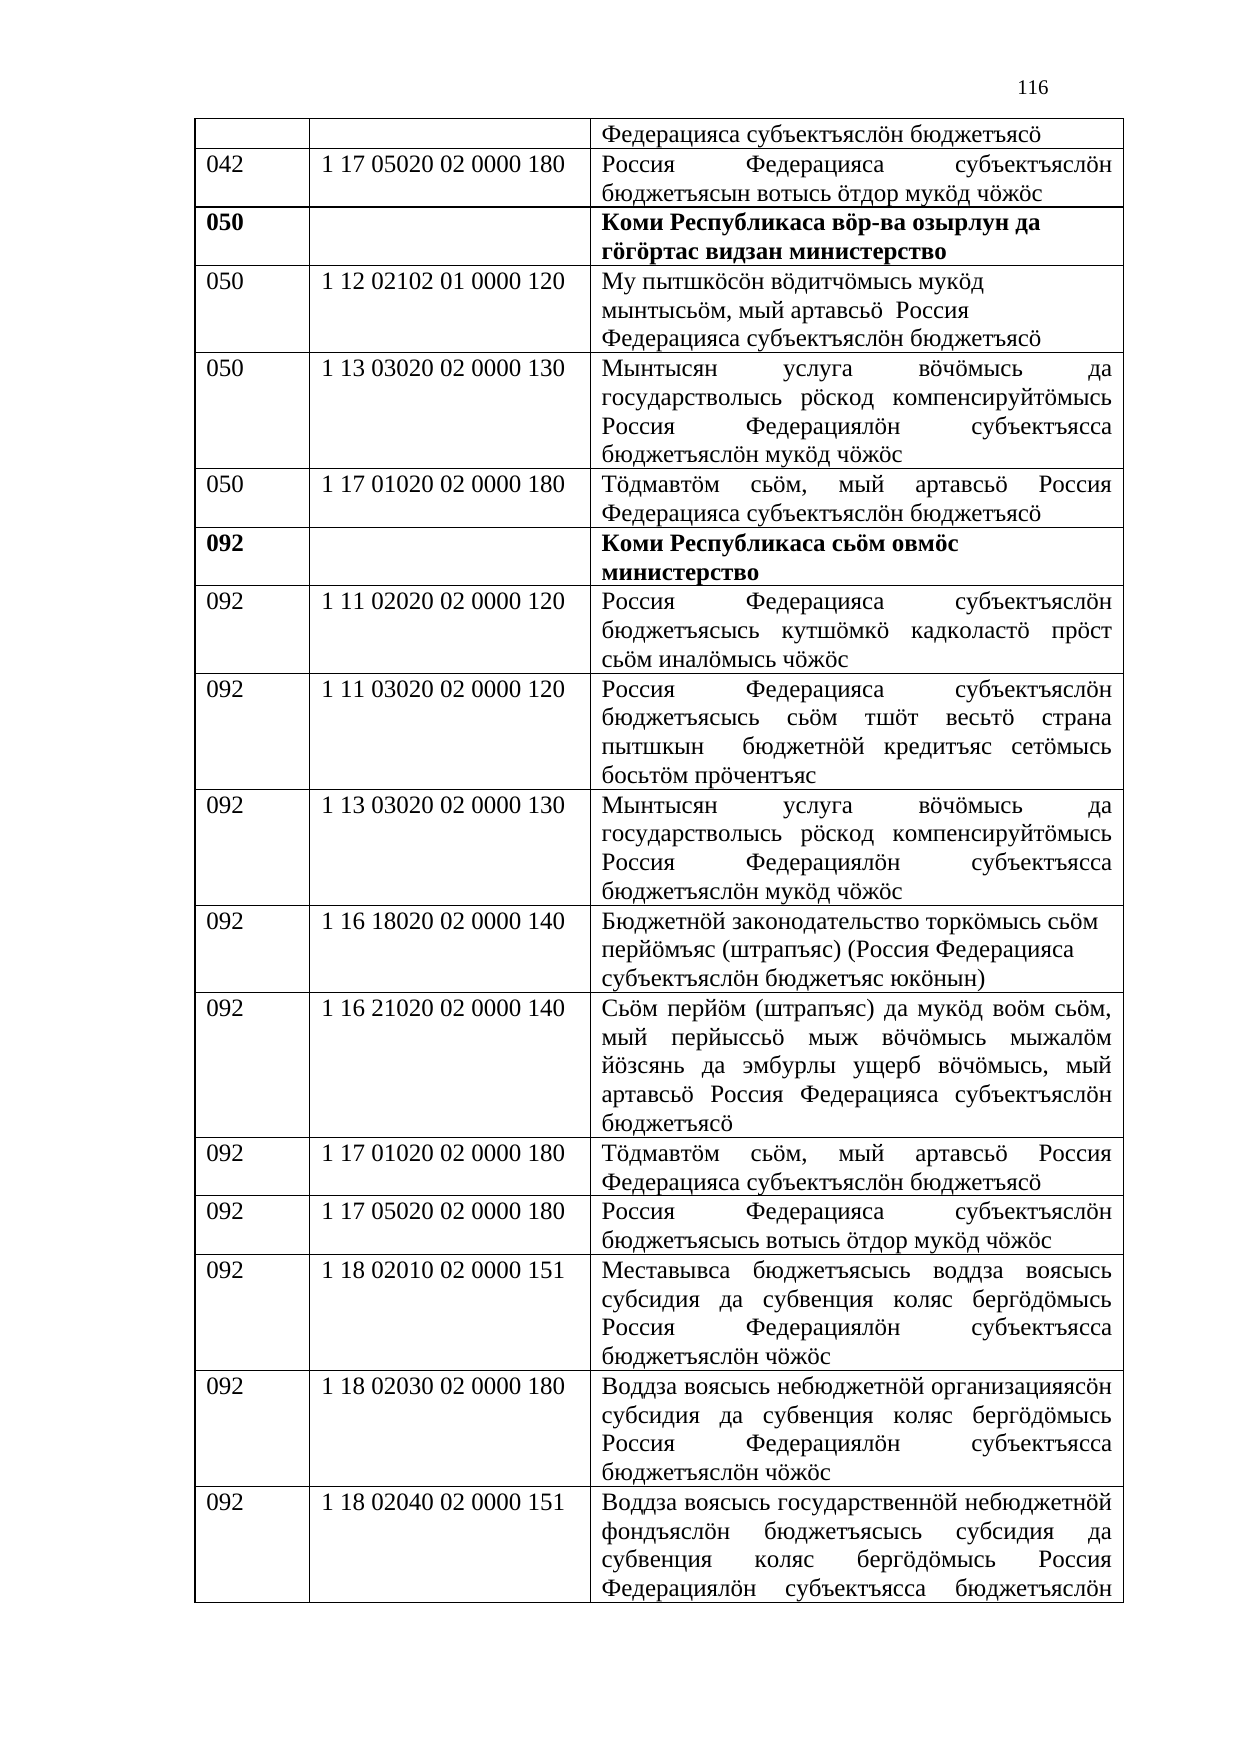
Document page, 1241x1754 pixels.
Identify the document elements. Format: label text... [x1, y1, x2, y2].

table_cell Россия Федерацияса субъектъяслöн бюджетъясысь вотысь öтдор мукöд чöжöс [591, 1196, 1123, 1254]
table_cell 092 [196, 674, 309, 789]
table_cell 050 [196, 469, 309, 527]
table_cell [1124, 468, 1182, 527]
table_cell 1 12 02102 01 0000 120 [310, 266, 590, 352]
table_cell 042 [196, 149, 309, 206]
table_cell [1124, 1137, 1182, 1195]
table_cell Россия Федерацияса субъектъяслöн бюджетъясысь кутшöмкö кадколастö прöст сьöм иналöмысь чöжöс [591, 586, 1123, 673]
table_cell Воддза воясысь небюджетнöй организацияясöн субсидия да субвенция коляс бергöдöмысь Россия Федерациялöн субъектъясса бюджетъяслöн чöжöс [591, 1371, 1123, 1486]
table_cell Сьöм перйöм (штрапъяс) да мукöд воöм сьöм, мый перйыссьö мыж вöчöмысь мыжалöм йöзсянь да эмбурлы ущерб вöчöмысь, мый артавсьö Россия Федерацияса субъектъяслöн бюджетъясö [591, 993, 1123, 1137]
table_cell [310, 208, 590, 265]
table_cell [310, 119, 590, 148]
table_cell Федерацияса субъектъяслöн бюджетъясö [591, 119, 1123, 148]
table_cell [1124, 1195, 1182, 1254]
table_cell Россия Федерацияса субъектъяслöн бюджетъясын вотысь öтдор мукöд чöжöс [591, 149, 1123, 206]
table_cell 1 18 02040 02 0000 151 [310, 1487, 590, 1602]
table_cell 1 16 21020 02 0000 140 [310, 993, 590, 1137]
table_cell 092 [196, 586, 309, 673]
table_cell Тöдмавтöм сьöм, мый артавсьö Россия Федерацияса субъектъяслöн бюджетъясö [591, 469, 1123, 527]
table_cell [1124, 206, 1182, 265]
table_cell 1 17 01020 02 0000 180 [310, 1138, 590, 1195]
table_cell [1124, 527, 1182, 585]
table_cell Коми Республикаса сьöм овмöс министерство [591, 528, 1123, 585]
table_cell 092 [196, 1138, 309, 1195]
table_cell 092 [196, 790, 309, 905]
table_cell 092 [196, 1487, 309, 1602]
table_cell [1124, 352, 1182, 468]
table_cell 092 [196, 1255, 309, 1370]
table_cell 1 17 05020 02 0000 180 [310, 149, 590, 206]
table_cell Воддза воясысь государственнöй небюджетнöй фондъяслöн бюджетъясысь субсидия да субвенция коляс бергöдöмысь Россия Федерациялöн субъектъясса бюджетъяслöн [591, 1487, 1123, 1602]
table_cell 050 [196, 266, 309, 352]
table_cell [1124, 673, 1182, 789]
table_cell [1124, 789, 1182, 905]
table_cell [1124, 118, 1182, 148]
table_cell 1 11 03020 02 0000 120 [310, 674, 590, 789]
table_cell Мынтысян услуга вöчöмысь да государстволысь рöскод компенсируйтöмысь Россия Федерациялöн субъектъясса бюджетъяслöн мукöд чöжöс [591, 790, 1123, 905]
table_cell 1 16 18020 02 0000 140 [310, 906, 590, 992]
table_cell 092 [196, 906, 309, 992]
table_cell 092 [196, 528, 309, 585]
table_cell 1 13 03020 02 0000 130 [310, 353, 590, 468]
table_cell 050 [196, 353, 309, 468]
table_cell Коми Республикаса вöр-ва озырлун да гöгöртас видзан министерство [591, 208, 1123, 265]
table_cell 1 17 05020 02 0000 180 [310, 1196, 590, 1254]
table_cell [1124, 1370, 1182, 1486]
table_cell 050 [196, 208, 309, 265]
table_cell 1 13 03020 02 0000 130 [310, 790, 590, 905]
table_cell [1124, 905, 1182, 992]
table_cell [1124, 1486, 1182, 1602]
table_cell [310, 528, 590, 585]
table_cell Меставывса бюджетъясысь воддза воясысь субсидия да субвенция коляс бергöдöмысь Россия Федерациялöн субъектъясса бюджетъяслöн чöжöс [591, 1255, 1123, 1370]
table_cell [1124, 265, 1182, 352]
table_cell 1 18 02030 02 0000 180 [310, 1371, 590, 1486]
table_cell 1 18 02010 02 0000 151 [310, 1255, 590, 1370]
table_cell [1124, 1254, 1182, 1370]
table_cell [1124, 992, 1182, 1137]
table_cell 092 [196, 1196, 309, 1254]
table_cell 1 17 01020 02 0000 180 [310, 469, 590, 527]
table_cell 092 [196, 1371, 309, 1486]
table_cell [1124, 585, 1182, 673]
table_cell 092 [196, 993, 309, 1137]
table_cell Россия Федерацияса субъектъяслöн бюджетъясысь сьöм тшöт весьтö страна пытшкын бюджетнöй кредитъяс сетöмысь босьтöм прöчентъяс [591, 674, 1123, 789]
table_cell Тöдмавтöм сьöм, мый артавсьö Россия Федерацияса субъектъяслöн бюджетъясö [591, 1138, 1123, 1195]
table_cell [1124, 148, 1182, 206]
table_cell Бюджетнöй законодательство торкöмысь сьöм перйöмъяс (штрапъяс) (Россия Федерацияса субъектъяслöн бюджетъяс юкöнын) [591, 906, 1123, 992]
table_cell [196, 119, 309, 148]
table_cell 1 11 02020 02 0000 120 [310, 586, 590, 673]
table_cell Мынтысян услуга вöчöмысь да государстволысь рöскод компенсируйтöмысь Россия Федерациялöн субъектъясса бюджетъяслöн мукöд чöжöс [591, 353, 1123, 468]
table_cell Му пытшкöсöн вöдитчöмысь мукöд мынтысьöм, мый артавсьö Россия Федерацияса субъектъяслöн бюджетъясö [591, 266, 1123, 352]
